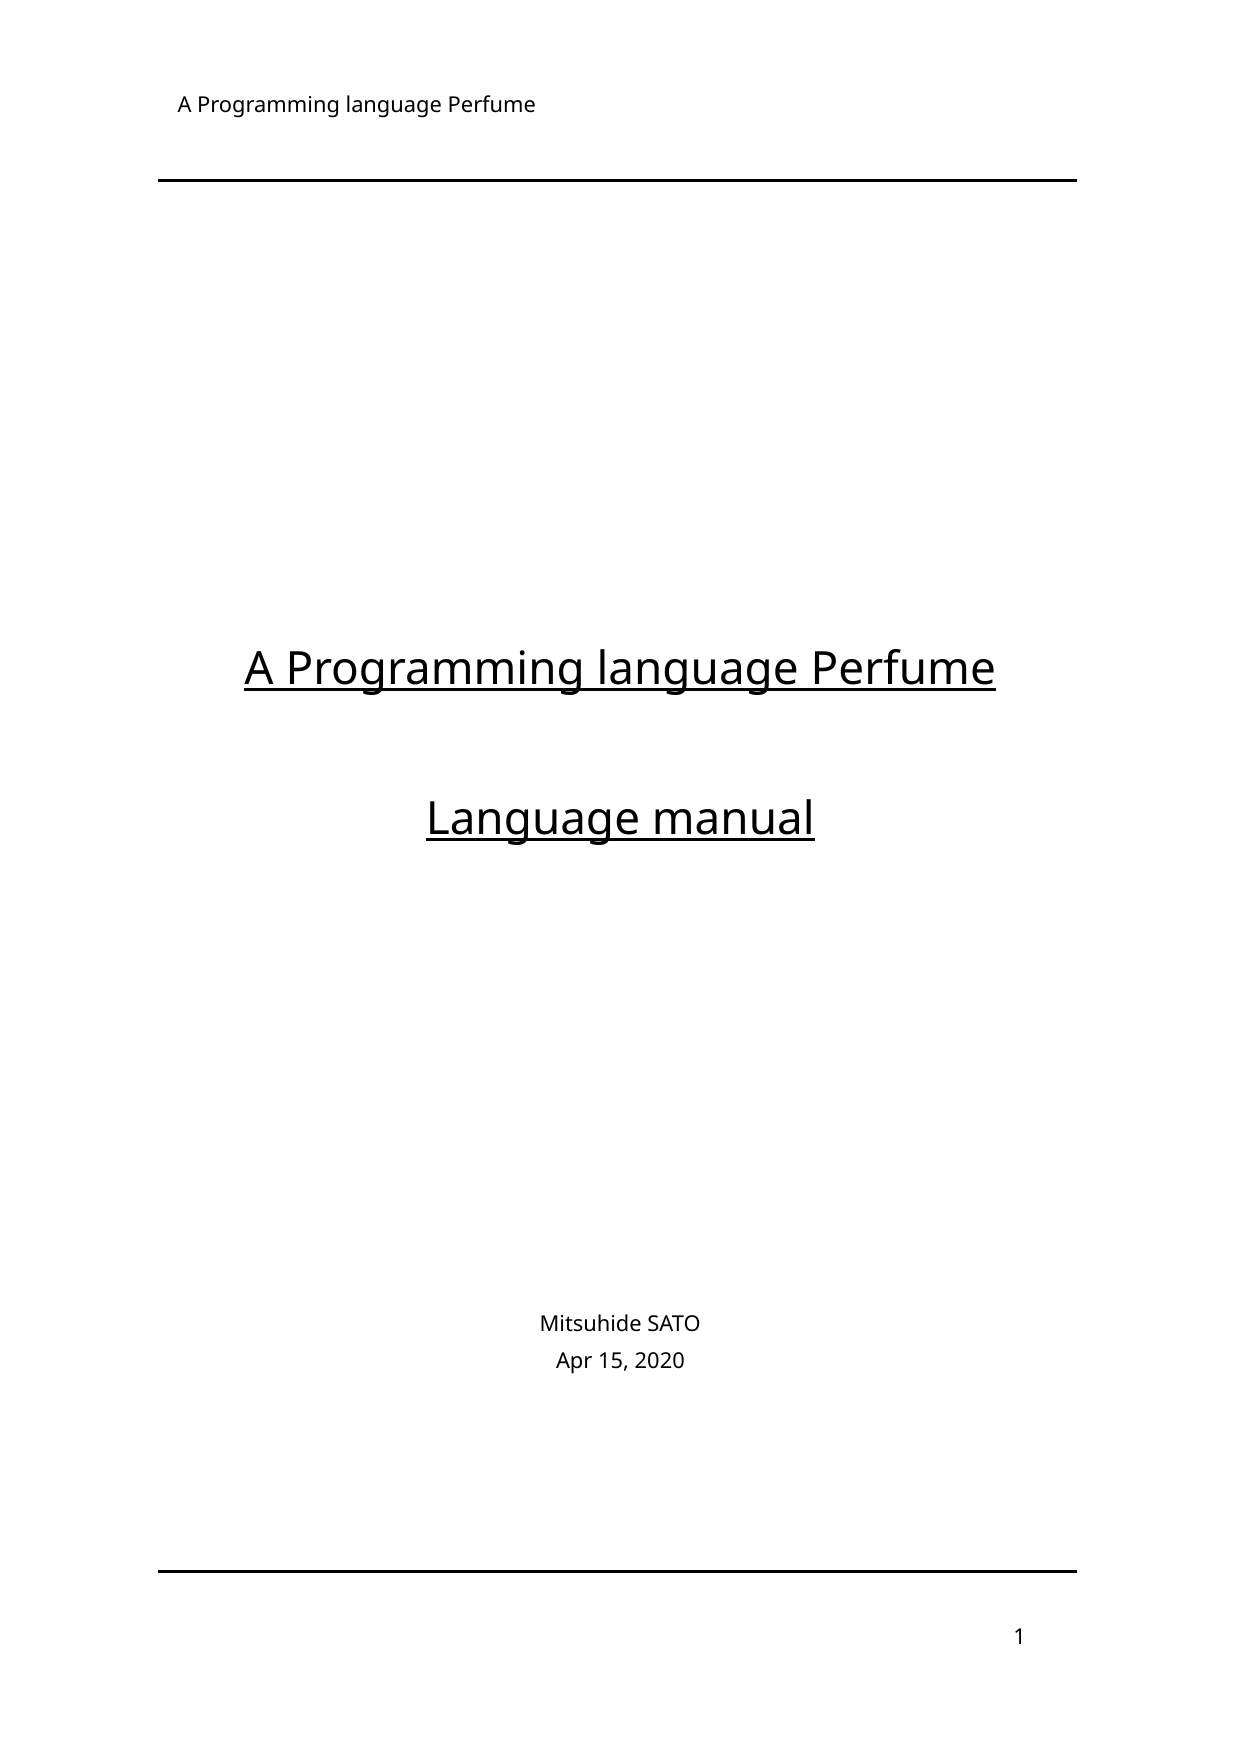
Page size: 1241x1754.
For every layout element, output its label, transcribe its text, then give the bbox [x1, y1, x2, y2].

text A Programming language Perfume [177, 629, 1063, 704]
text Apr 15, 2020 [177, 1342, 1063, 1379]
text Mitsuhide SATO [177, 1304, 1063, 1342]
text Language manual [177, 779, 1063, 854]
